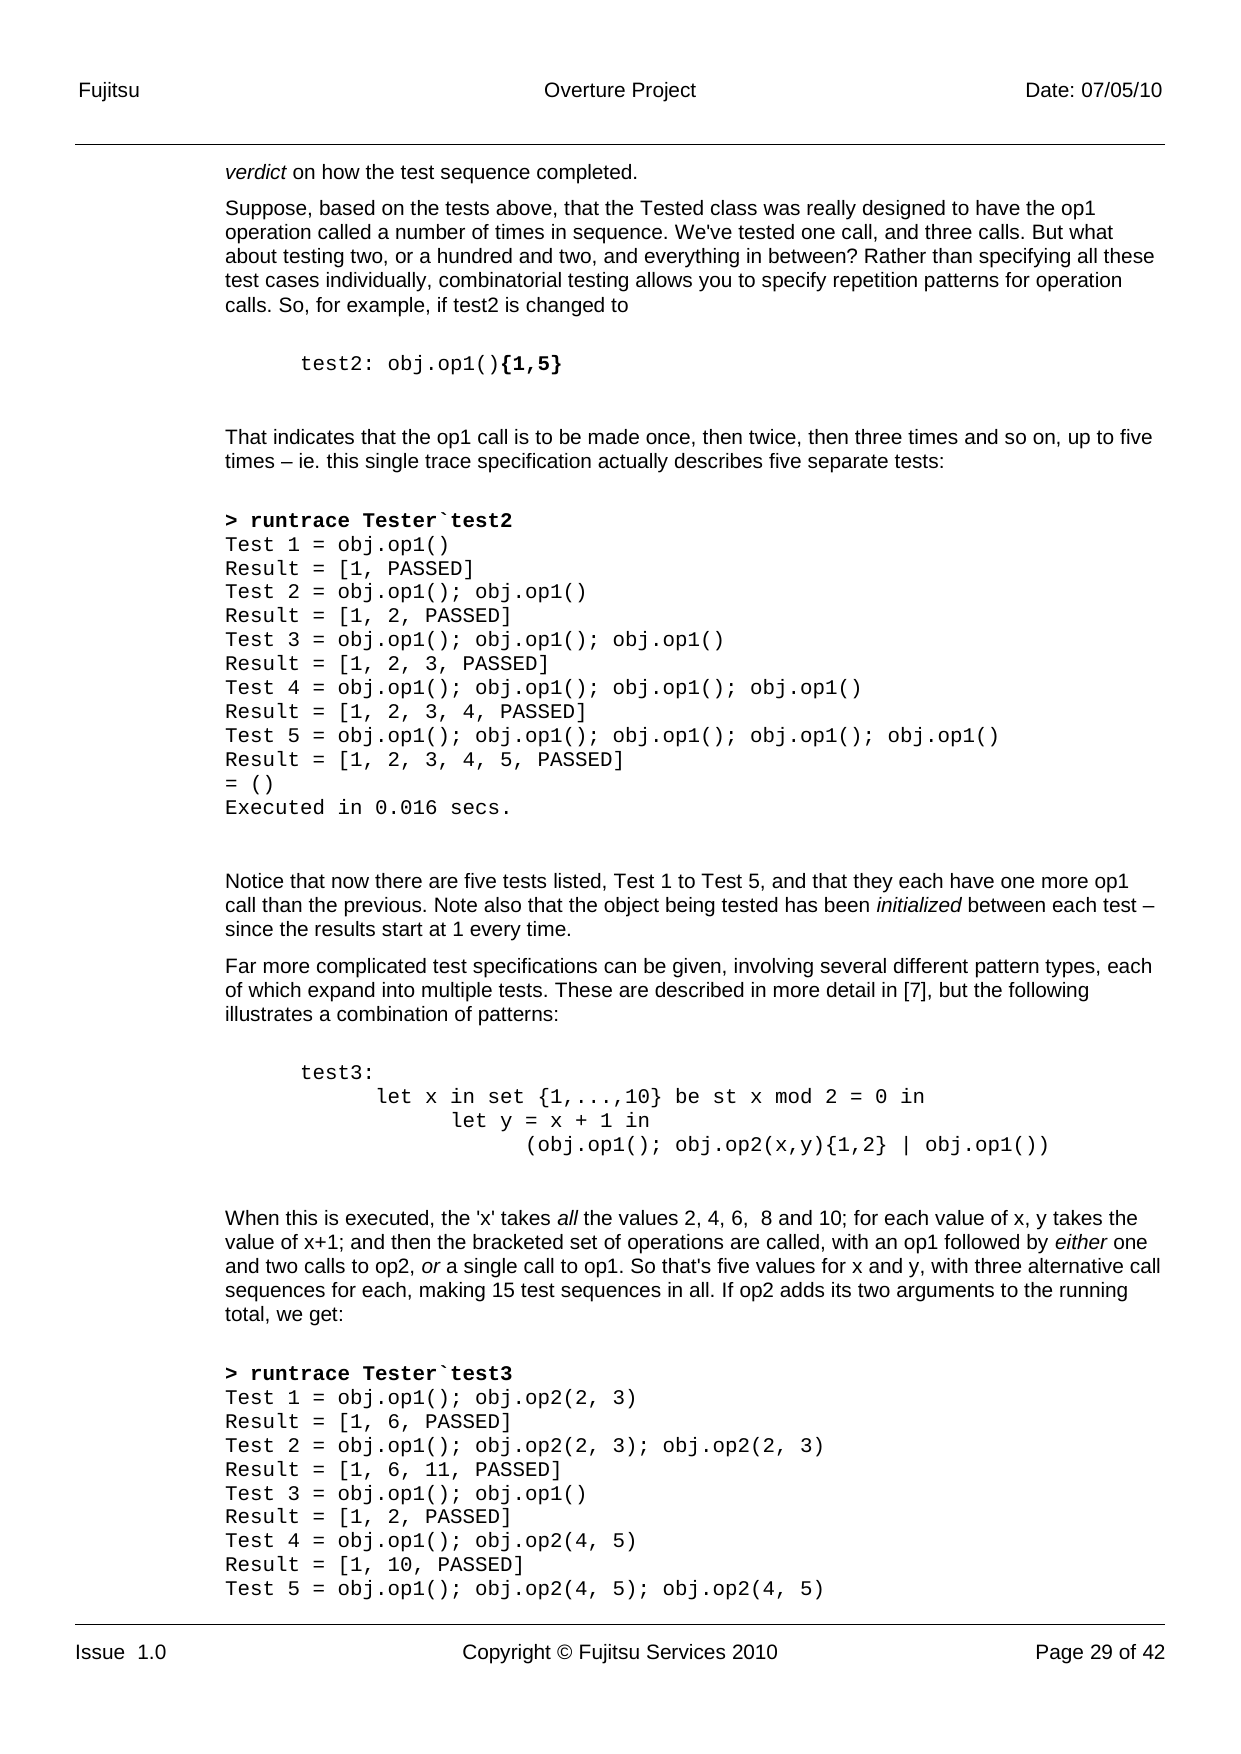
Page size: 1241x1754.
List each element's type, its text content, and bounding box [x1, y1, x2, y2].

text Result = [1, 2, PASSED] [225, 605, 1165, 629]
text Test 1 = obj.op1(); obj.op2(2, 3) [225, 1387, 1165, 1411]
text test3: [225, 1062, 1165, 1086]
text Test 3 = obj.op1(); obj.op1() [225, 1482, 1165, 1506]
text Result = [1, 2, 3, 4, PASSED] [225, 701, 1165, 725]
text Result = [1, 2, PASSED] [225, 1506, 1165, 1530]
text Result = [1, 6, 11, PASSED] [225, 1458, 1165, 1482]
text Test 5 = obj.op1(); obj.op1(); obj.op1(); obj.op1(); obj.op1() [225, 725, 1165, 749]
text let x in set {1,...,10} be st x mod 2 = 0 in [225, 1086, 1165, 1110]
text Test 4 = obj.op1(); obj.op2(4, 5) [225, 1530, 1165, 1554]
text Far more complicated test specifications can be given, involving several different pattern types, each of which expand into multiple tests. These are described in more detail in [7], but the following illustrates a combination of patterns: [225, 953, 1165, 1026]
text = () [225, 773, 1165, 797]
text That indicates that the op1 call is to be made once, then twice, then three times and so on, up to five times – ie. this single trace specification actually describes five separate tests: [225, 425, 1165, 473]
text Executed in 0.016 secs. [225, 797, 1165, 821]
text Test 4 = obj.op1(); obj.op1(); obj.op1(); obj.op1() [225, 677, 1165, 701]
text Result = [1, 6, PASSED] [225, 1411, 1165, 1434]
text Test 5 = obj.op1(); obj.op2(4, 5); obj.op2(4, 5) [225, 1578, 1165, 1602]
text test2: obj.op1(){1,5} [225, 353, 1165, 377]
text When this is executed, the 'x' takes all the values 2, 4, 6, 8 and 10; for each value of x, y takes the value of x+1; and then the bracketed set of operations are called, with an op1 followed by either one and two calls to op2, or a single call to op1. So that's five values for x and y, with three alternative call sequences for each, making 15 test sequences in all. If op2 adds its two arguments to the running total, we get: [225, 1206, 1165, 1326]
text verdict on how the test sequence completed. [225, 160, 1165, 184]
text Result = [1, PASSED] [225, 557, 1165, 581]
text > runtrace Tester`test2 [225, 509, 1165, 533]
text Test 2 = obj.op1(); obj.op2(2, 3); obj.op2(2, 3) [225, 1434, 1165, 1458]
text Suppose, based on the tests above, that the Tested class was really designed to have the op1 operation called a number of times in sequence. We've tested one call, and three calls. But what about testing two, or a hundred and two, and everything in between? Rather than specifying all these test cases individually, combinatorial testing allows you to specify repetition patterns for operation calls. So, for example, if test2 is changed to [225, 196, 1165, 317]
text Result = [1, 10, PASSED] [225, 1554, 1165, 1578]
text let y = x + 1 in [225, 1110, 1165, 1134]
text (obj.op1(); obj.op2(x,y){1,2} | obj.op1()) [225, 1134, 1165, 1158]
text Result = [1, 2, 3, 4, 5, PASSED] [225, 749, 1165, 773]
text Notice that now there are five tests listed, Test 1 to Test 5, and that they each have one more op1 call than the previous. Note also that the object being tested has been initialized between each test – since the results start at 1 every time. [225, 869, 1165, 941]
text Test 1 = obj.op1() [225, 533, 1165, 557]
text Result = [1, 2, 3, PASSED] [225, 653, 1165, 677]
text > runtrace Tester`test3 [225, 1363, 1165, 1387]
text Test 2 = obj.op1(); obj.op1() [225, 581, 1165, 605]
text Test 3 = obj.op1(); obj.op1(); obj.op1() [225, 629, 1165, 653]
